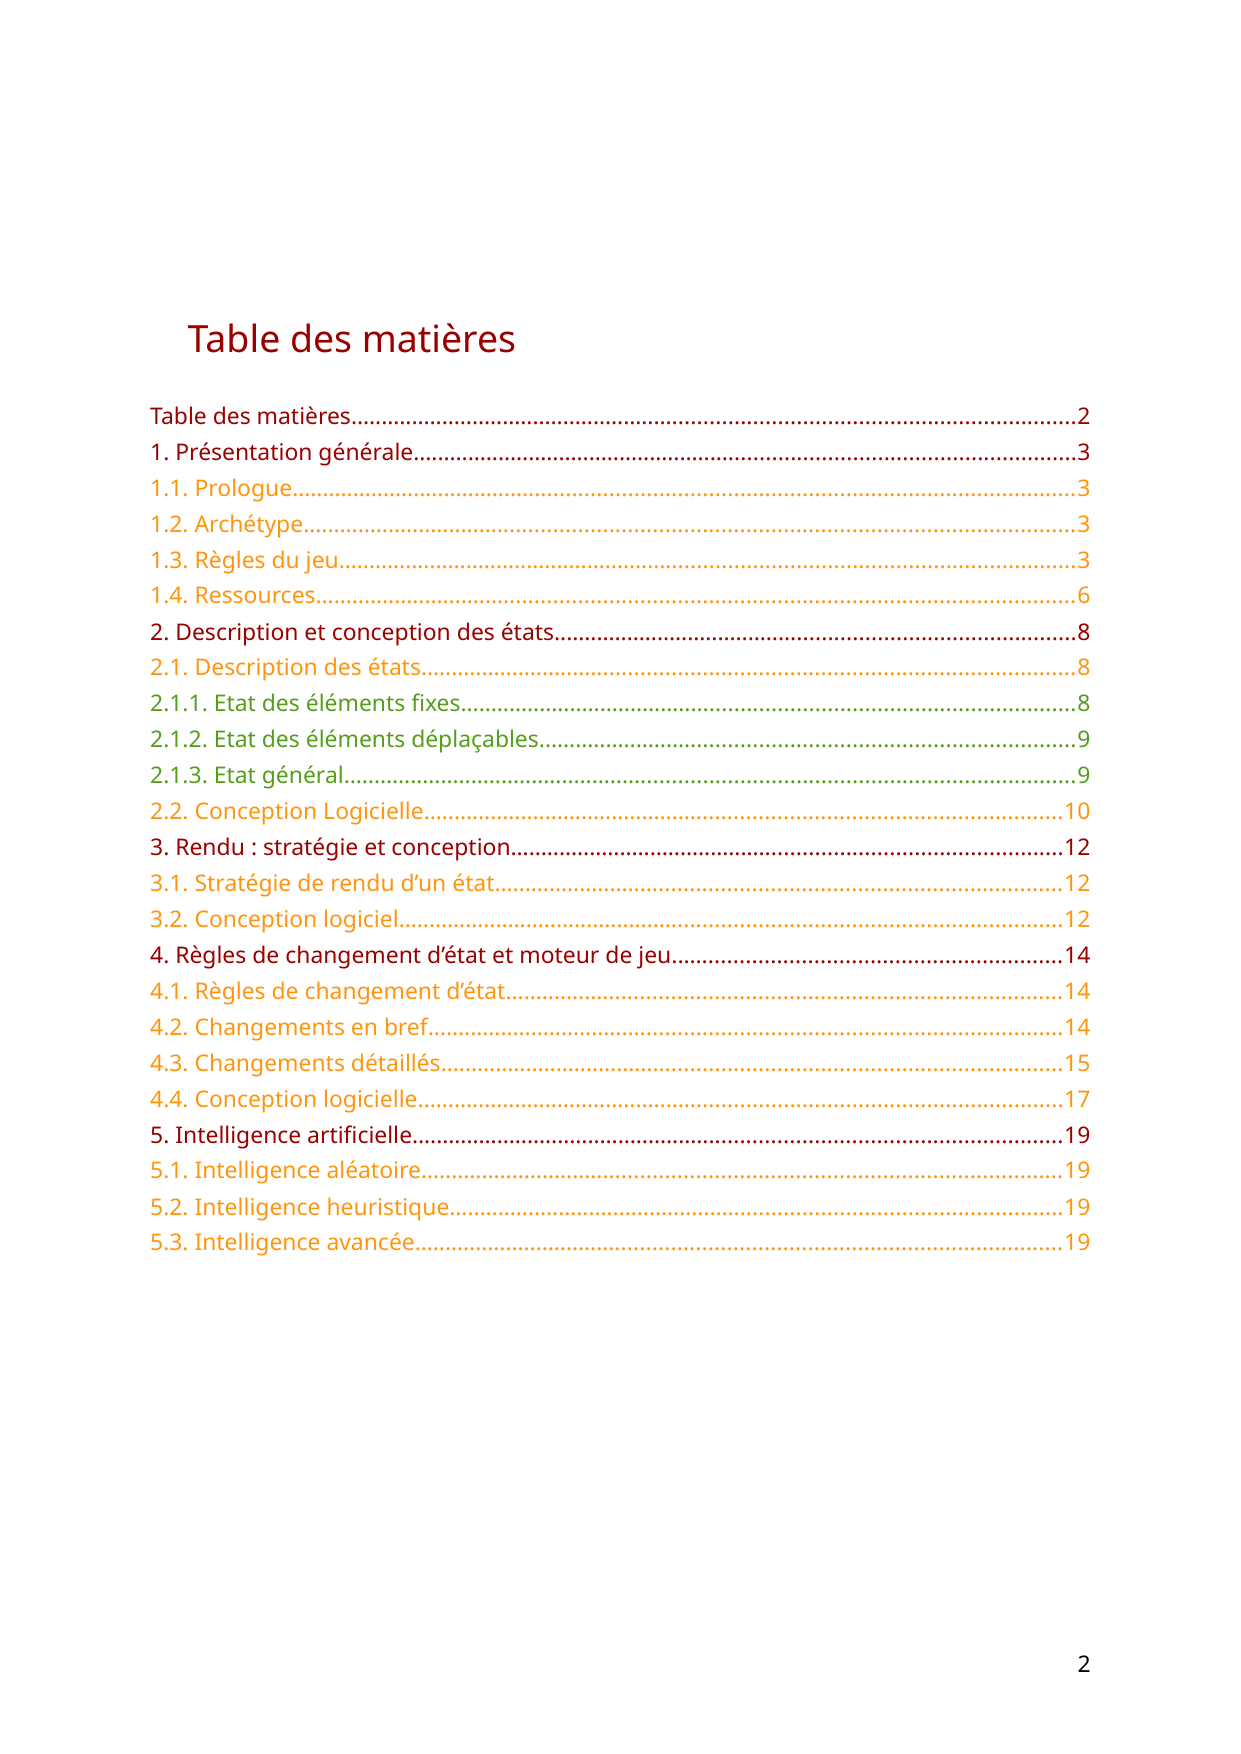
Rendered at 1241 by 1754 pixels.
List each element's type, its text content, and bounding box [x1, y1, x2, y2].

text 4.4. Conception logicielle 17 [150, 1083, 1090, 1114]
text 3.1. Stratégie de rendu d’un état 12 [150, 867, 1090, 898]
text 1. Présentation générale 3 [150, 436, 1090, 467]
text 4.2. Changements en bref 14 [150, 1011, 1090, 1042]
text 2.1.1. Etat des éléments fixes 8 [150, 687, 1090, 718]
text 4. Règles de changement d’état et moteur de jeu 14 [150, 939, 1090, 970]
text 1.3. Règles du jeu 3 [150, 543, 1090, 575]
text 5. Intelligence artificielle 19 [150, 1118, 1090, 1150]
text 5.3. Intelligence avancée 19 [150, 1226, 1090, 1258]
text 2. Description et conception des états 8 [150, 615, 1090, 647]
text 4.3. Changements détaillés 15 [150, 1047, 1090, 1078]
text 5.1. Intelligence aléatoire 19 [150, 1154, 1090, 1186]
subtitle Table des matières [187, 313, 1090, 364]
text 1.1. Prologue 3 [150, 472, 1090, 503]
text 1.2. Archétype 3 [150, 508, 1090, 539]
text 2.2. Conception Logicielle 10 [150, 795, 1090, 826]
text Table des matières 2 [150, 400, 1090, 431]
text 1.4. Ressources 6 [150, 579, 1090, 611]
text 2.1. Description des états 8 [150, 651, 1090, 683]
text 4.1. Règles de changement d’état 14 [150, 975, 1090, 1006]
text 2.1.2. Etat des éléments déplaçables 9 [150, 723, 1090, 754]
text 3. Rendu : stratégie et conception 12 [150, 831, 1090, 862]
text 5.2. Intelligence heuristique 19 [150, 1190, 1090, 1222]
text 3.2. Conception logiciel 12 [150, 903, 1090, 934]
text 2.1.3. Etat général 9 [150, 759, 1090, 790]
